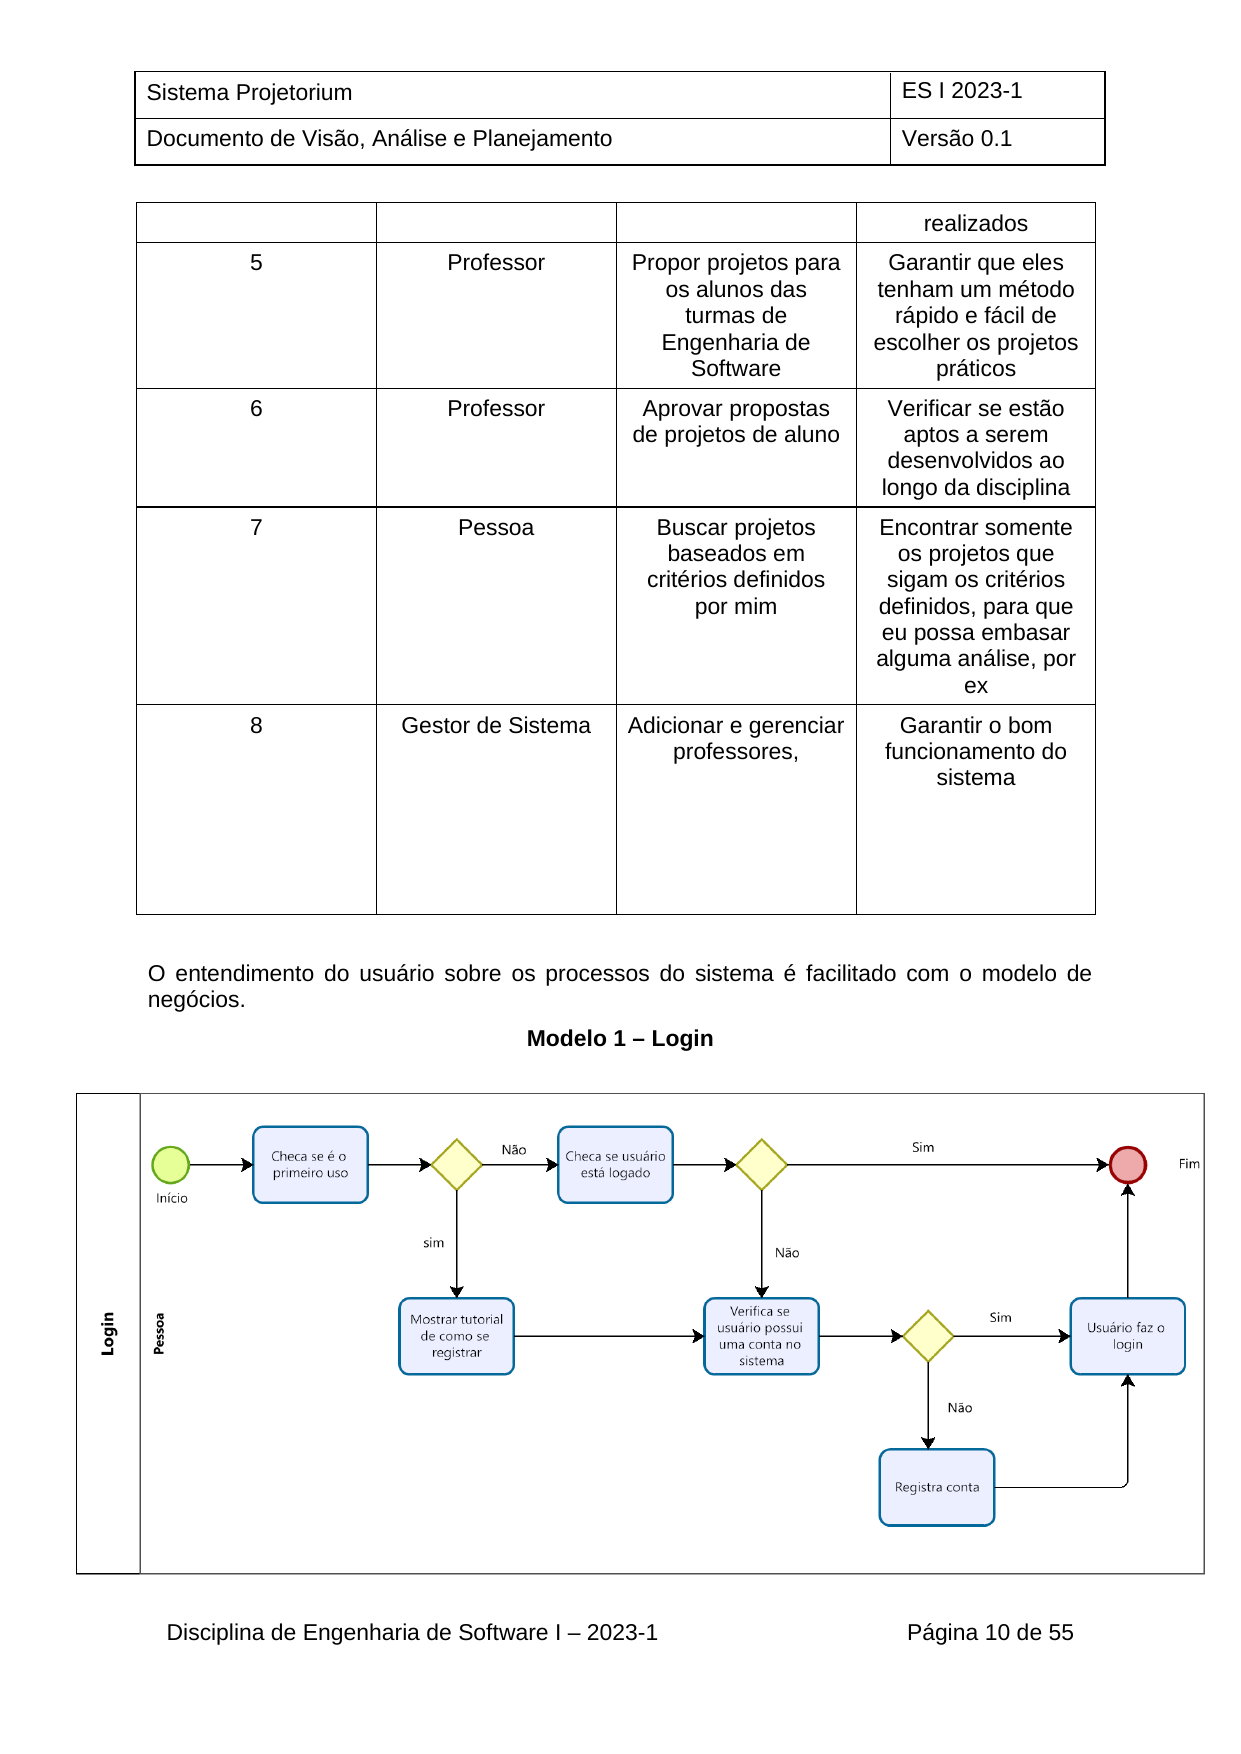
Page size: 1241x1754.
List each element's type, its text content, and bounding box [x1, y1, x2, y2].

table_cell realizados [857, 203, 1095, 242]
picture [57, 1073, 1223, 1592]
table_cell Pessoa [377, 508, 616, 704]
table_cell 7 [137, 508, 376, 704]
table_cell Gestor de Sistema [377, 705, 616, 913]
table_cell Buscar projetos baseados em critérios definidos por mim [617, 508, 856, 704]
table_cell 8 [137, 705, 376, 913]
table_cell 5 [137, 243, 376, 387]
table_cell Garantir o bom funcionamento do sistema [857, 705, 1095, 913]
text O entendimento do usuário sobre os processos do sistema é facilitado com o modelo de negócios. [148, 960, 1092, 1012]
table_cell Garantir que eles tenham um método rápido e fácil de escolher os projetos práticos [857, 243, 1095, 387]
text Modelo 1 – Login [148, 1025, 1092, 1051]
table_cell Aprovar propostas de projetos de aluno [617, 389, 856, 506]
table_cell Professor [377, 243, 616, 387]
table_cell Adicionar e gerenciar professores, [617, 705, 856, 913]
table_cell [377, 203, 616, 242]
table_cell [137, 203, 376, 242]
table_cell Encontrar somente os projetos que sigam os critérios definidos, para que eu possa embasar alguma análise, por ex [857, 508, 1095, 704]
table_cell 6 [137, 389, 376, 506]
table_cell [617, 203, 856, 242]
table_cell Verificar se estão aptos a serem desenvolvidos ao longo da disciplina [857, 389, 1095, 506]
table_cell Professor [377, 389, 616, 506]
table_cell Propor projetos para os alunos das turmas de Engenharia de Software [617, 243, 856, 387]
